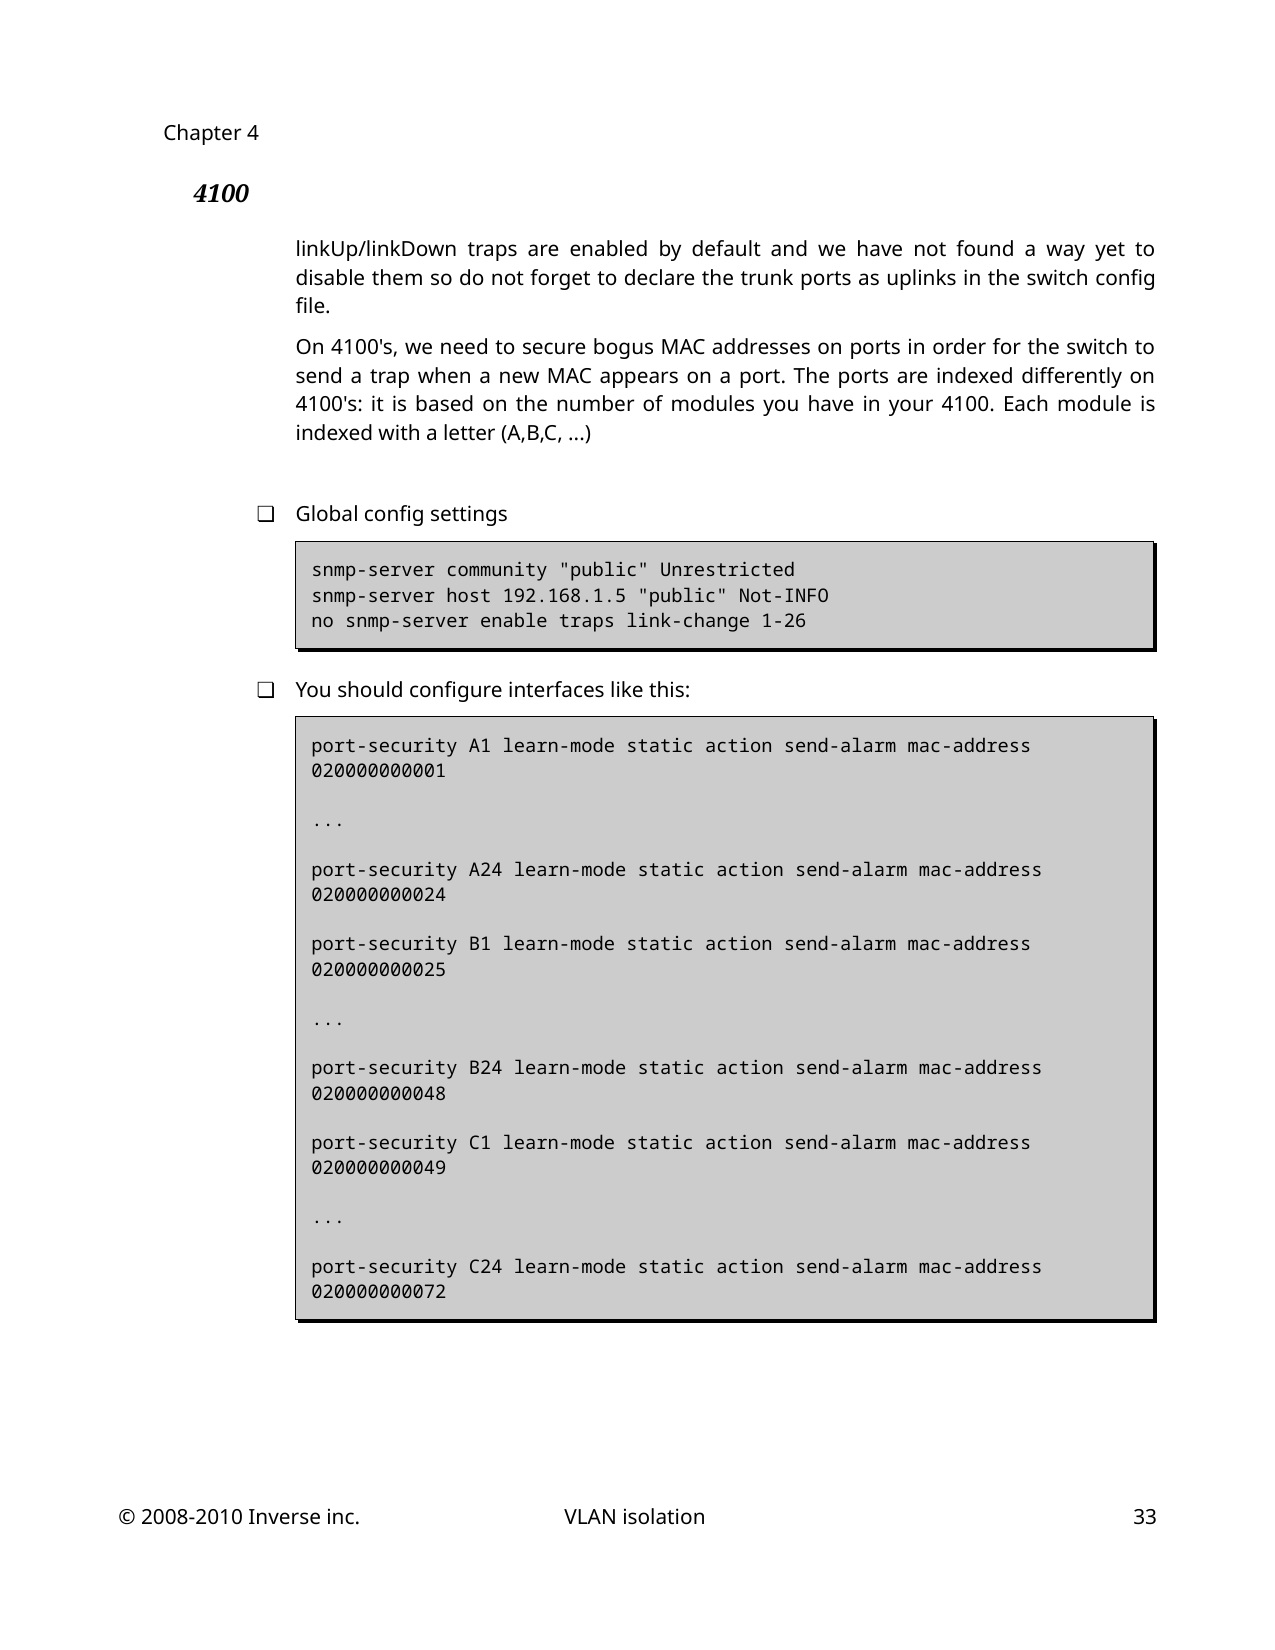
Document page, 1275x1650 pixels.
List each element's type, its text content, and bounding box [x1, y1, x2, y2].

subtitle 4100 [156, 176, 1157, 210]
text port-security B24 learn-mode static action send-alarm mac-address 020000000048 [296, 1039, 1153, 1106]
list ❏ You should configure interfaces like this: [256, 675, 1157, 704]
text port-security B1 learn-mode static action send-alarm mac-address 020000000025 [296, 915, 1153, 982]
text port-security C1 learn-mode static action send-alarm mac-address 020000000049 [296, 1113, 1153, 1180]
text linkUp/linkDown traps are enabled by default and we have not found a way yet to disable them so do not forget to declare the trunk ports as uplinks in the switch config file. [295, 234, 1157, 320]
list ❏ Global config settings [256, 499, 1157, 528]
text ... [296, 1188, 1153, 1229]
text ... [296, 791, 1153, 832]
text On 4100's, we need to secure bogus MAC addresses on ports in order for the switch to send a trap when a new MAC appears on a port. The ports are indexed differently on 4100's: it is based on the number of modules you have in your 4100. Each module is indexed with a letter (A,B,C, ...) [295, 332, 1157, 446]
text snmp-server community "public" Unrestricted snmp-server host 192.168.1.5 "public" Not-INFO no snmp-server enable traps link-change 1-26 [296, 542, 1153, 648]
text port-security A24 learn-mode static action send-alarm mac-address 020000000024 [296, 840, 1153, 907]
text port-security A1 learn-mode static action send-alarm mac-address 020000000001 [296, 717, 1153, 783]
text ... [296, 989, 1153, 1031]
text port-security C24 learn-mode static action send-alarm mac-address 020000000072 [296, 1237, 1153, 1319]
